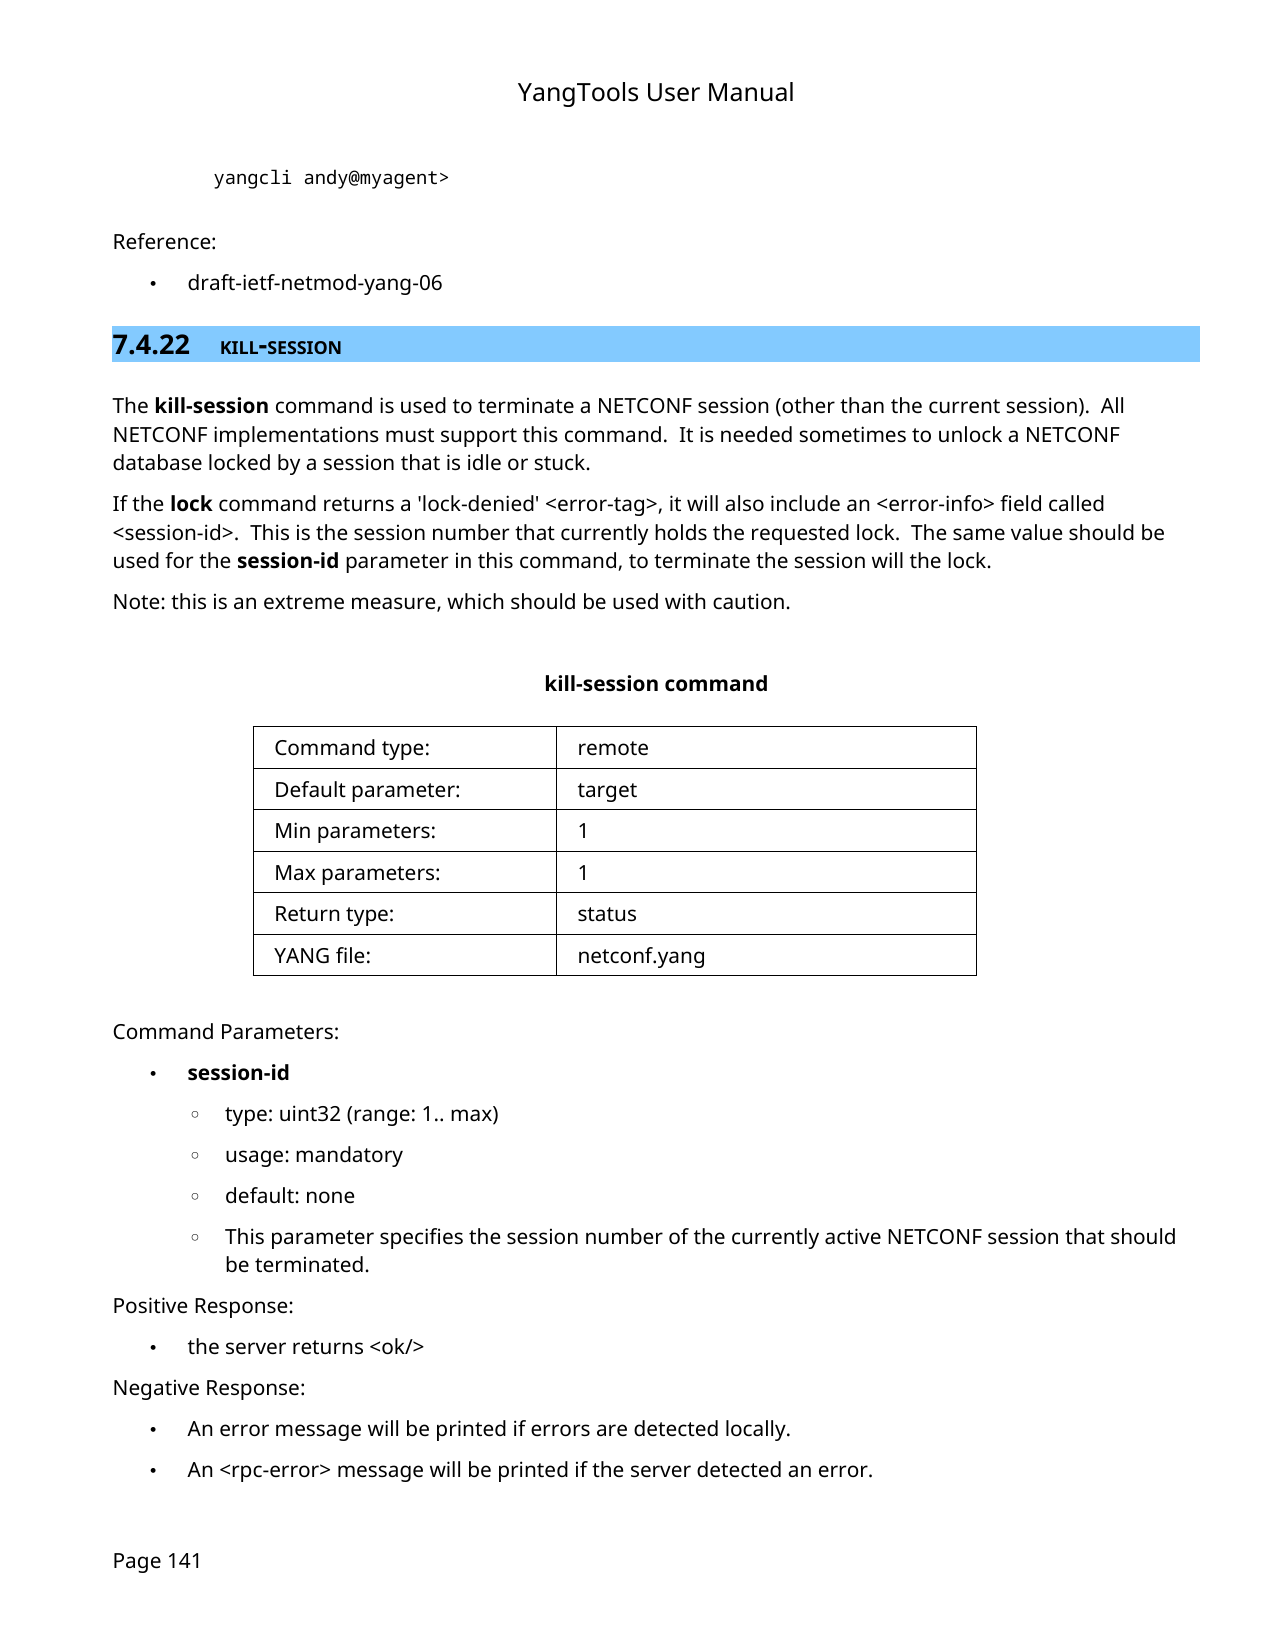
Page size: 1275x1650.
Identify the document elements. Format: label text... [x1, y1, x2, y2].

list draft-ietf-netmod-yang-06 [150, 268, 1200, 296]
text Command Parameters: [112, 1017, 1200, 1046]
text Reference: [112, 227, 1200, 256]
table_header Command type: [254, 727, 556, 768]
text Note: this is an extreme measure, which should be used with caution. [112, 587, 1200, 616]
list This parameter specifies the session number of the currently active NETCONF session that should be terminated. [187, 1222, 1200, 1279]
list An <rpc-error> message will be printed if the server detected an error. [150, 1455, 1200, 1484]
table_header remote [557, 727, 976, 768]
list default: none [187, 1181, 1200, 1209]
table_cell 1 [557, 852, 976, 892]
list usage: mandatory [187, 1140, 1200, 1169]
table_cell Min parameters: [254, 810, 556, 851]
table_cell 1 [557, 810, 976, 851]
table_cell YANG file: [254, 935, 556, 975]
table_cell status [557, 893, 976, 934]
list type: uint32 (range: 1.. max) [187, 1099, 1200, 1128]
text yangcli andy@myagent> [139, 138, 1200, 215]
text Negative Response: [112, 1373, 1200, 1402]
table_cell Default parameter: [254, 769, 556, 809]
list the server returns <ok/> [150, 1332, 1200, 1361]
table_cell netconf.yang [557, 935, 976, 975]
text The kill-session command is used to terminate a NETCONF session (other than the current session). All NETCONF implementations must support this command. It is needed sometimes to unlock a NETCONF database locked by a session that is idle or stuck. [112, 392, 1200, 477]
list session-id [150, 1058, 1200, 1087]
table_cell Max parameters: [254, 852, 556, 892]
subtitle kill-session command [127, 669, 1185, 698]
text If the lock command returns a 'lock-denied' <error-tag>, it will also include an <error-info> field called <session-id>. This is the session number that currently holds the requested lock. The same value should be used for the session-id parameter in this command, to terminate the session will the lock. [112, 489, 1200, 575]
table_cell Return type: [254, 893, 556, 934]
subtitle kill-session [112, 326, 1200, 362]
text Positive Response: [112, 1291, 1200, 1320]
list An error message will be printed if errors are detected locally. [150, 1414, 1200, 1443]
table_cell target [557, 769, 976, 809]
